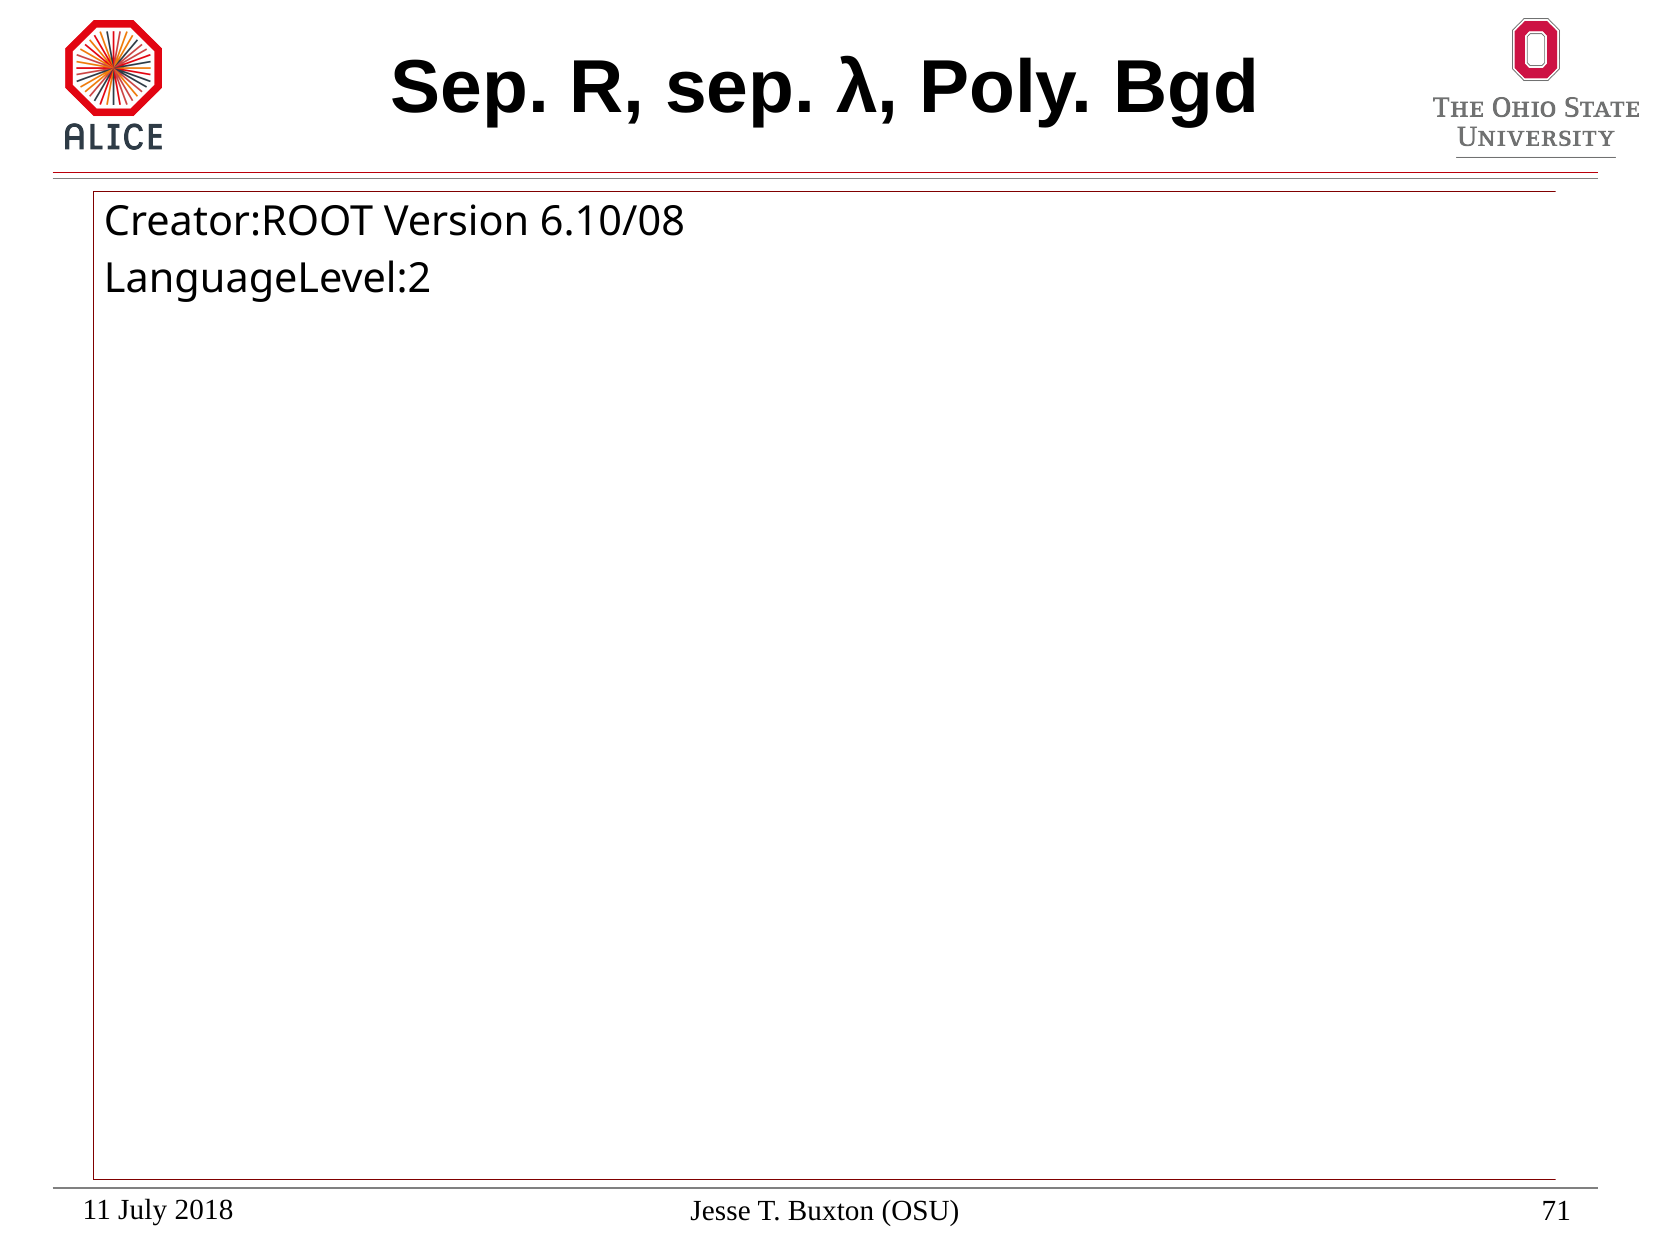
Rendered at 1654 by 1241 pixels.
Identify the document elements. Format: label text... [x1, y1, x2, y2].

picture [65, 20, 137, 150]
picture [1513, 5, 1642, 171]
picture [90, 188, 1556, 1180]
title Sep. R, sep. λ, Poly. Bgd [137, 1, 1513, 172]
